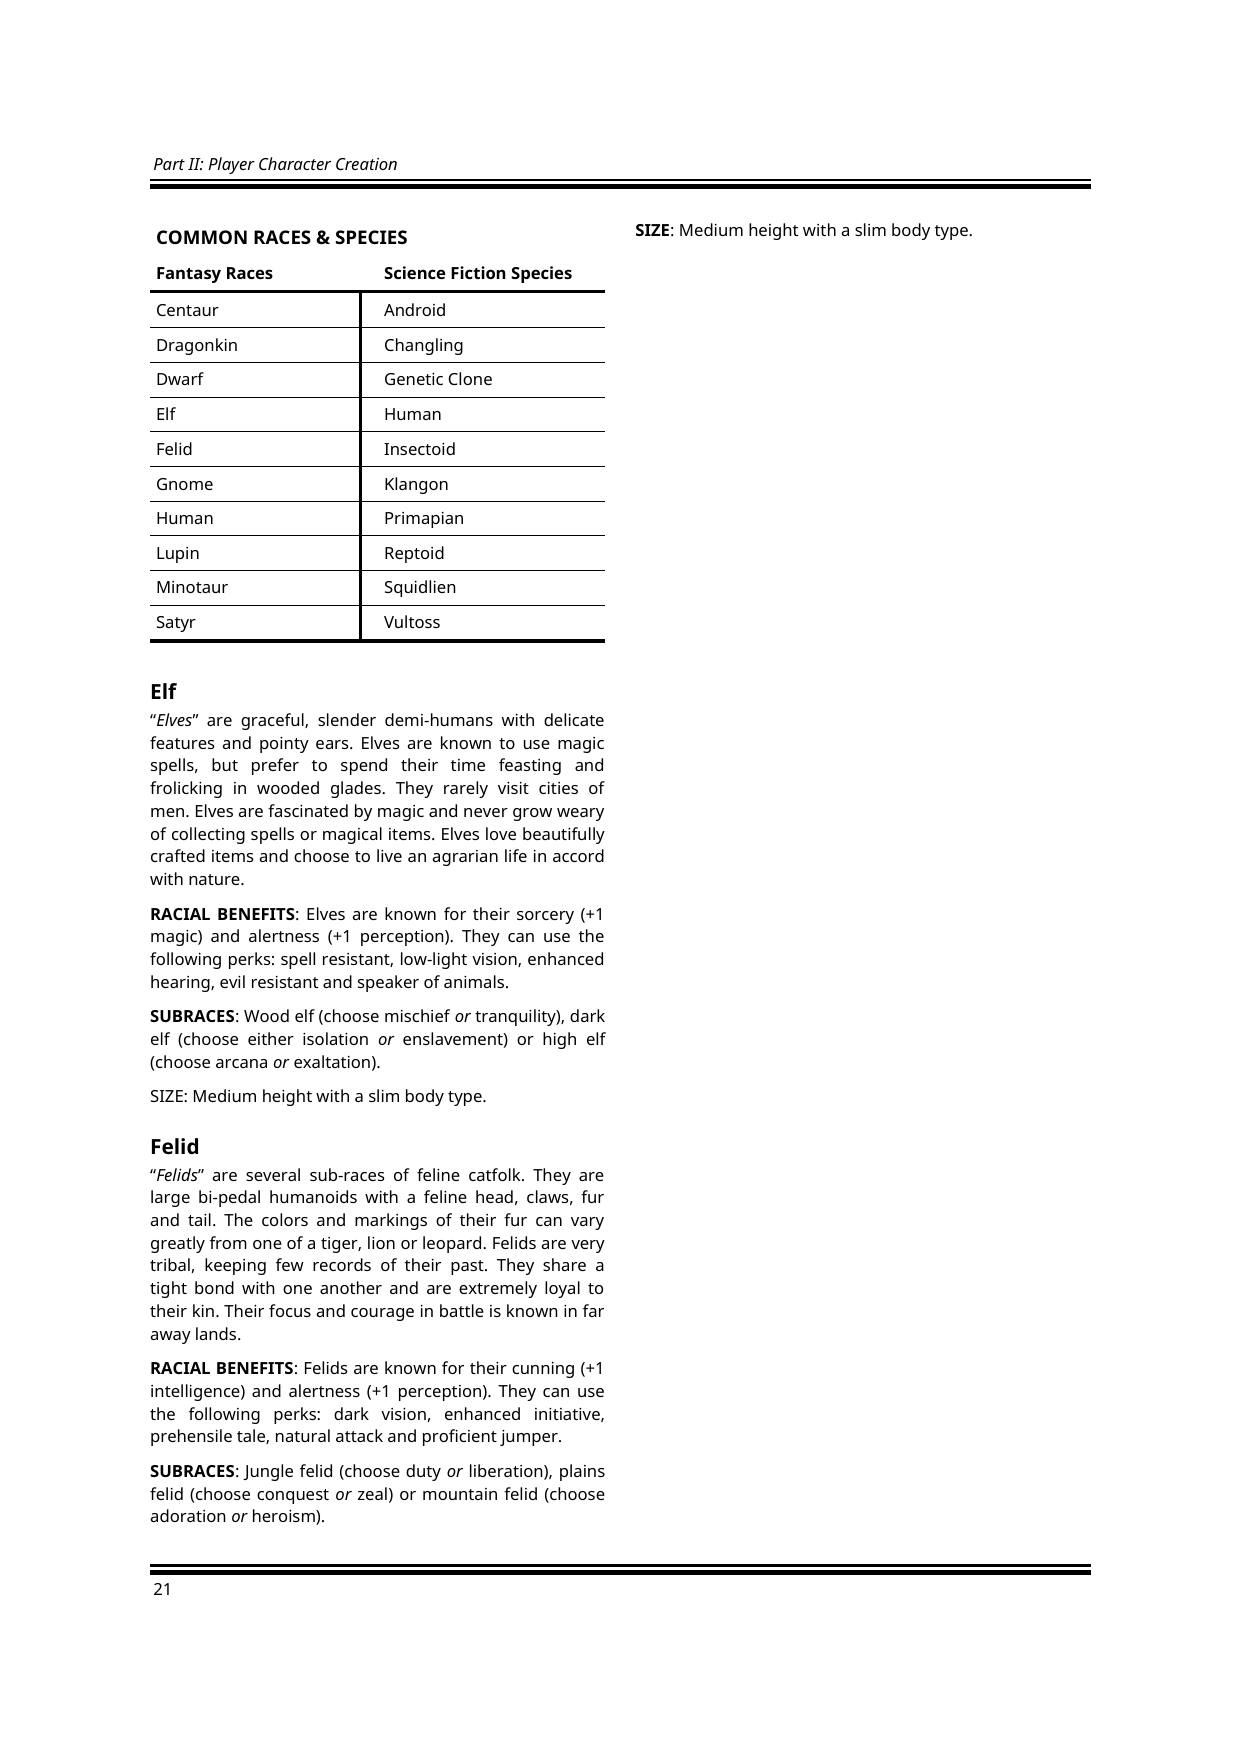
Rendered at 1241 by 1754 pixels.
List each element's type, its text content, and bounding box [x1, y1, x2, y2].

text SIZE: Medium height with a slim body type. [150, 1085, 605, 1108]
table_cell Gnome [150, 467, 359, 501]
table_cell [362, 363, 378, 396]
text “Felids” are several sub-races of feline catfolk. They are large bi-pedal humanoids with a feline head, claws, fur and tail. The colors and markings of their fur can vary greatly from one of a tiger, lion or leopard. Felids are very tribal, keeping few records of their past. They share a tight bond with one another and are extremely loyal to their kin. Their focus and courage in battle is known in far away lands. [150, 1163, 605, 1345]
table_cell [362, 571, 378, 604]
table_cell Android [378, 293, 605, 327]
table_cell Human [378, 398, 605, 431]
table_header Common Races & Species [150, 219, 605, 256]
text RACIAL BENEFITS: Felids are known for their cunning (+1 intelligence) and alertness (+1 perception). They can use the following perks: dark vision, enhanced initiative, prehensile tale, natural attack and proficient jumper. [150, 1357, 605, 1448]
text “Elves” are graceful, slender demi-humans with delicate features and pointy ears. Elves are known to use magic spells, but prefer to spend their time feasting and frolicking in wooded glades. They rarely visit cities of men. Elves are fascinated by magic and never grow weary of collecting spells or magical items. Elves love beautifully crafted items and choose to live an agrarian life in accord with nature. [150, 708, 605, 890]
table_cell [361, 256, 378, 290]
table_cell Changling [378, 328, 605, 362]
table_cell Vultoss [378, 606, 605, 639]
table_cell Lupin [150, 536, 359, 570]
text SIZE: Medium height with a slim body type. [635, 219, 1091, 241]
table_cell Satyr [150, 606, 359, 639]
table_cell Centaur [150, 293, 359, 327]
text RACIAL BENEFITS: Elves are known for their sorcery (+1 magic) and alertness (+1 perception). They can use the following perks: spell resistant, low-light vision, enhanced hearing, evil resistant and speaker of animals. [150, 902, 605, 993]
table_cell Fantasy Races [150, 256, 361, 290]
table_cell Squidlien [378, 571, 605, 604]
table_cell [362, 502, 378, 535]
table_cell [362, 293, 378, 327]
table_cell Elf [150, 398, 359, 431]
table_cell Human [150, 502, 359, 535]
table_cell Minotaur [150, 571, 359, 604]
table_cell Klangon [378, 467, 605, 501]
table_cell [362, 467, 378, 501]
table_cell Dragonkin [150, 328, 359, 362]
table_cell [362, 432, 378, 466]
table_cell Reptoid [378, 536, 605, 570]
table_cell Felid [150, 432, 359, 466]
table_cell [362, 398, 378, 431]
table_cell Insectoid [378, 432, 605, 466]
text SUBRACES: Jungle felid (choose duty or liberation), plains felid (choose conquest or zeal) or mountain felid (choose adoration or heroism). [150, 1460, 605, 1528]
text Felid [150, 1132, 605, 1160]
table_cell Dwarf [150, 363, 359, 396]
table_cell [362, 606, 378, 639]
table_cell Genetic Clone [378, 363, 605, 396]
table_cell [362, 328, 378, 362]
text SUBRACES: Wood elf (choose mischief or tranquility), dark elf (choose either isolation or enslavement) or high elf (choose arcana or exaltation). [150, 1005, 605, 1073]
text Elf [150, 677, 605, 706]
table_cell [362, 536, 378, 570]
table_cell Science Fiction Species [378, 256, 605, 290]
table_cell Primapian [378, 502, 605, 535]
